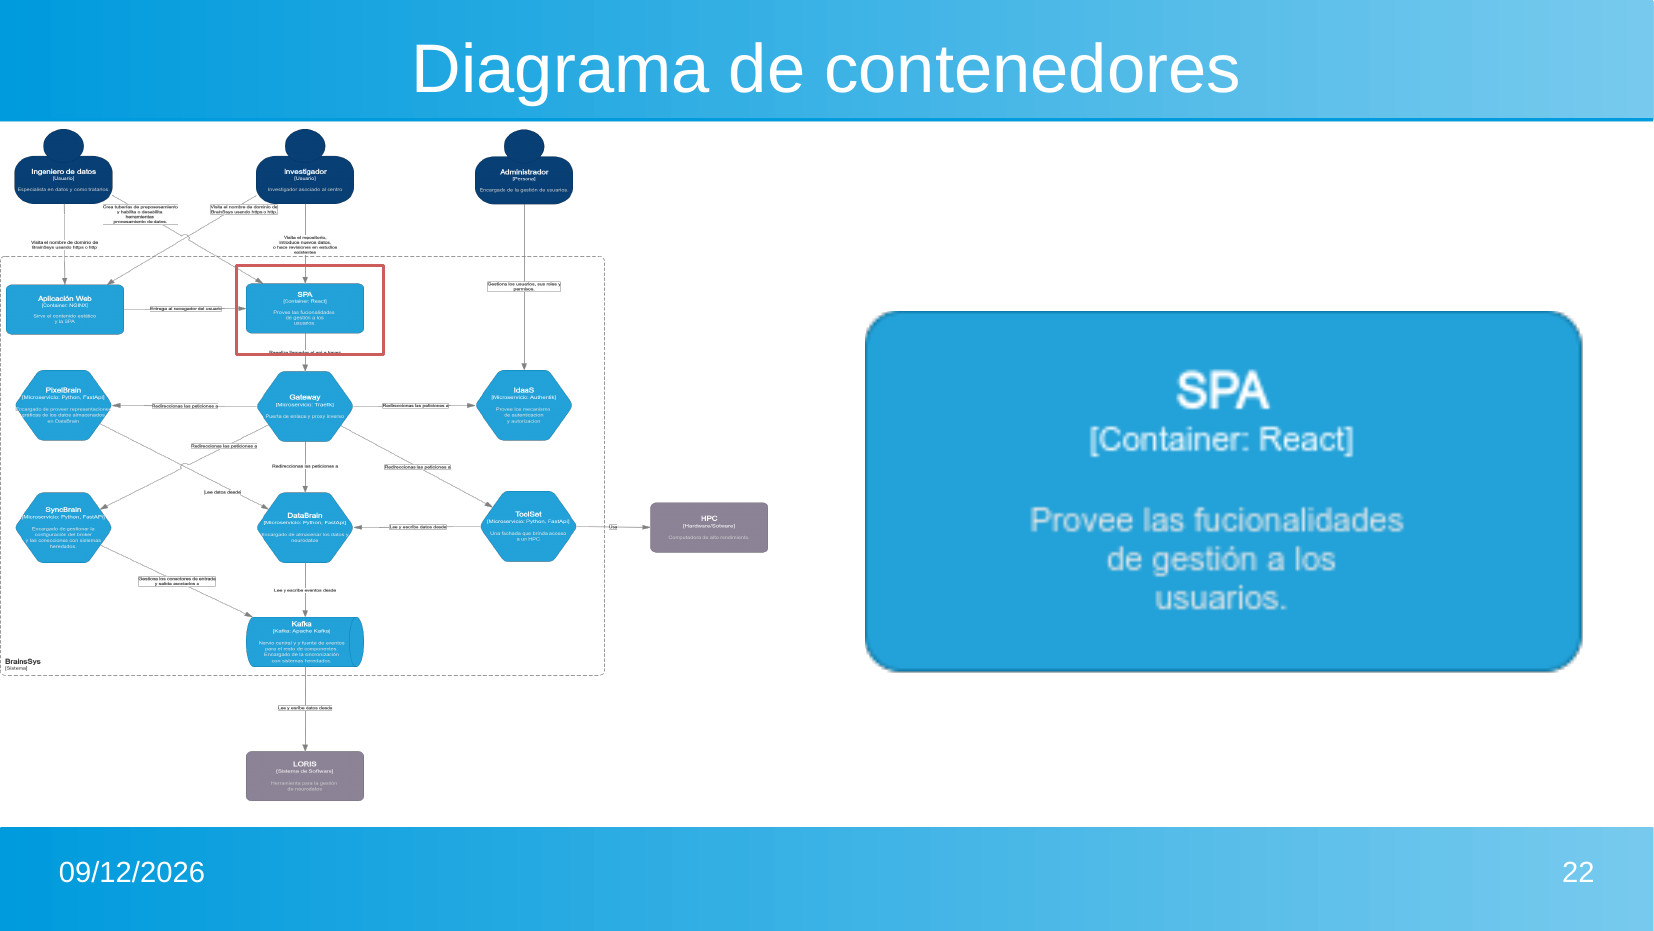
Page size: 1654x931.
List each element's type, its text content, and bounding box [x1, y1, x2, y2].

picture [0, 129, 768, 801]
picture [865, 311, 1586, 676]
title Diagrama de contenedores [59, 29, 1595, 108]
